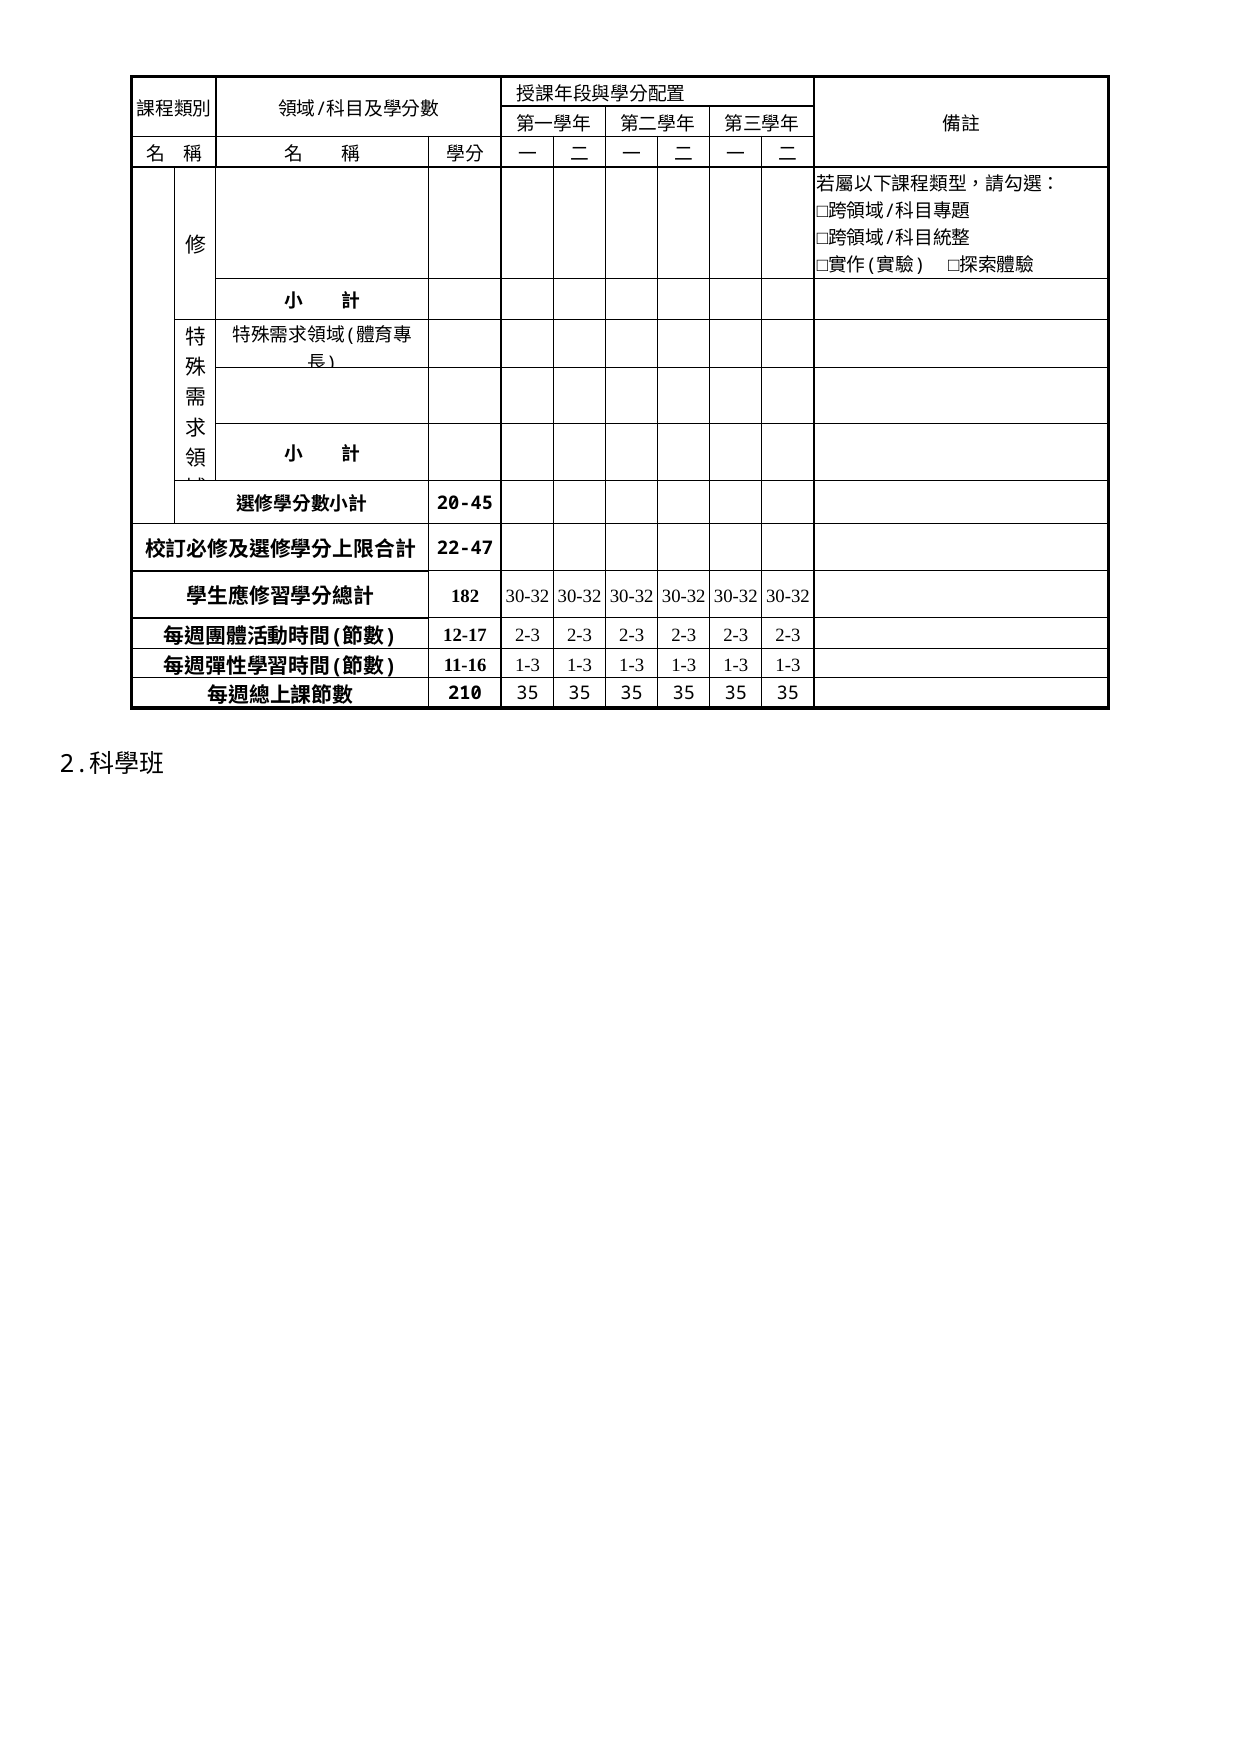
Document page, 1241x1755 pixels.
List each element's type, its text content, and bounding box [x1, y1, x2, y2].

table_cell 182 [429, 571, 500, 617]
table_cell [710, 368, 761, 423]
table_cell 35 [710, 678, 761, 706]
table_header 課程類別 [133, 78, 215, 136]
table_cell 1-3 [554, 649, 605, 677]
table_cell 一 [606, 137, 657, 166]
table_cell 35 [762, 678, 813, 706]
table_cell 2-3 [554, 618, 605, 647]
table_cell [658, 424, 709, 479]
table_cell [815, 618, 1107, 647]
table_cell [216, 168, 428, 278]
table_cell [710, 524, 761, 570]
table_cell [658, 524, 709, 570]
table_cell [815, 524, 1107, 570]
table_cell [815, 481, 1107, 523]
table_cell 一 [710, 137, 761, 166]
table_cell 35 [502, 678, 553, 706]
table_cell 30-32 [710, 571, 761, 617]
table_cell 35 [658, 678, 709, 706]
table_cell 2-3 [658, 618, 709, 647]
table_cell 小 計 [216, 424, 428, 479]
table_cell 30-32 [762, 571, 813, 617]
table_cell 20-45 [429, 481, 500, 523]
table_cell 30-32 [606, 571, 657, 617]
table_cell [429, 168, 500, 278]
table_cell 11-16 [429, 649, 500, 677]
table_cell [606, 168, 657, 278]
table_cell [762, 481, 813, 523]
table_cell 二 [762, 137, 813, 166]
table_cell [815, 320, 1107, 367]
table_cell [606, 368, 657, 423]
table_cell [429, 279, 500, 318]
table_cell 修 [175, 168, 215, 318]
table_cell 每週團體活動時間(節數) [133, 619, 428, 647]
table_cell [658, 320, 709, 367]
table_cell [710, 320, 761, 367]
table_cell [429, 320, 500, 367]
table_cell 210 [429, 678, 500, 706]
table_cell [606, 424, 657, 479]
table_header 領域/科目及學分數 [217, 78, 500, 136]
table_cell [133, 168, 174, 523]
table_cell 30-32 [502, 571, 553, 617]
table_cell [815, 279, 1107, 318]
table_cell [815, 649, 1107, 677]
table_cell [429, 424, 500, 479]
table_cell 30-32 [554, 571, 605, 617]
table_cell [554, 168, 605, 278]
table_cell 12-17 [429, 618, 500, 647]
table_cell 2-3 [710, 618, 761, 647]
table_cell [606, 481, 657, 523]
table_cell 學分 [429, 137, 500, 166]
table_cell 特殊需求領域(體育專長) [216, 320, 428, 367]
table_cell 2-3 [762, 618, 813, 647]
text 2.科學班 [59, 743, 1181, 780]
table_cell 35 [606, 678, 657, 706]
table_cell [762, 279, 813, 318]
table_cell 30-32 [658, 571, 709, 617]
table_cell [658, 368, 709, 423]
table_cell [658, 279, 709, 318]
table_cell 名 稱 [133, 137, 215, 166]
table_cell 特殊需求領域 [175, 320, 215, 479]
table_cell 第三學年 [710, 107, 813, 136]
table_cell [762, 368, 813, 423]
table_cell 每週總上課節數 [133, 678, 428, 706]
table_cell [815, 571, 1107, 617]
table_cell 若屬以下課程類型，請勾選： □跨領域/科目專題 □跨領域/科目統整 □實作(實驗) □探索體驗 [815, 168, 1107, 278]
table_cell [762, 424, 813, 479]
table_cell 名 稱 [217, 137, 428, 166]
table_cell 1-3 [762, 649, 813, 677]
table_cell [606, 320, 657, 367]
table_cell [658, 481, 709, 523]
table_cell [762, 168, 813, 278]
table_cell 1-3 [658, 649, 709, 677]
table_cell 校訂必修及選修學分上限合計 [133, 524, 428, 570]
table_cell 22-47 [429, 524, 500, 570]
table_cell 1-3 [606, 649, 657, 677]
table_cell [606, 524, 657, 570]
table_cell [710, 168, 761, 278]
table_cell [710, 481, 761, 523]
table_cell [762, 524, 813, 570]
table_cell [554, 368, 605, 423]
table_cell 二 [658, 137, 709, 166]
table_cell [710, 424, 761, 479]
table_cell [216, 368, 428, 423]
table_cell [502, 168, 553, 278]
table_cell [429, 368, 500, 423]
table_cell 第一學年 [502, 107, 605, 136]
table_cell [554, 524, 605, 570]
table_cell [554, 481, 605, 523]
table_cell [502, 279, 553, 318]
table_cell 每週彈性學習時間(節數) [133, 649, 428, 677]
table_cell [815, 424, 1107, 479]
table_cell 2-3 [606, 618, 657, 647]
table_cell 二 [554, 137, 605, 166]
table_cell [502, 320, 553, 367]
table_cell 小 計 [216, 279, 428, 318]
table_cell [554, 279, 605, 318]
table_cell [658, 168, 709, 278]
table_cell [710, 279, 761, 318]
table_cell 學生應修習學分總計 [133, 572, 428, 617]
table_cell 35 [554, 678, 605, 706]
table_cell [606, 279, 657, 318]
table_cell [815, 678, 1107, 706]
table_cell 1-3 [502, 649, 553, 677]
table_cell 1-3 [710, 649, 761, 677]
table_cell 選修學分數小計 [175, 481, 428, 523]
table_cell [815, 368, 1107, 423]
table_cell 一 [502, 137, 553, 166]
table_header 授課年段與學分配置 [502, 78, 813, 105]
table_header 備註 [815, 78, 1107, 166]
table_cell [554, 320, 605, 367]
table_cell 2-3 [502, 618, 553, 647]
table_cell [502, 524, 553, 570]
table_cell [502, 424, 553, 479]
table_cell [762, 320, 813, 367]
table_cell [502, 368, 553, 423]
table_cell [502, 481, 553, 523]
table_cell 第二學年 [606, 107, 709, 136]
table_cell [554, 424, 605, 479]
